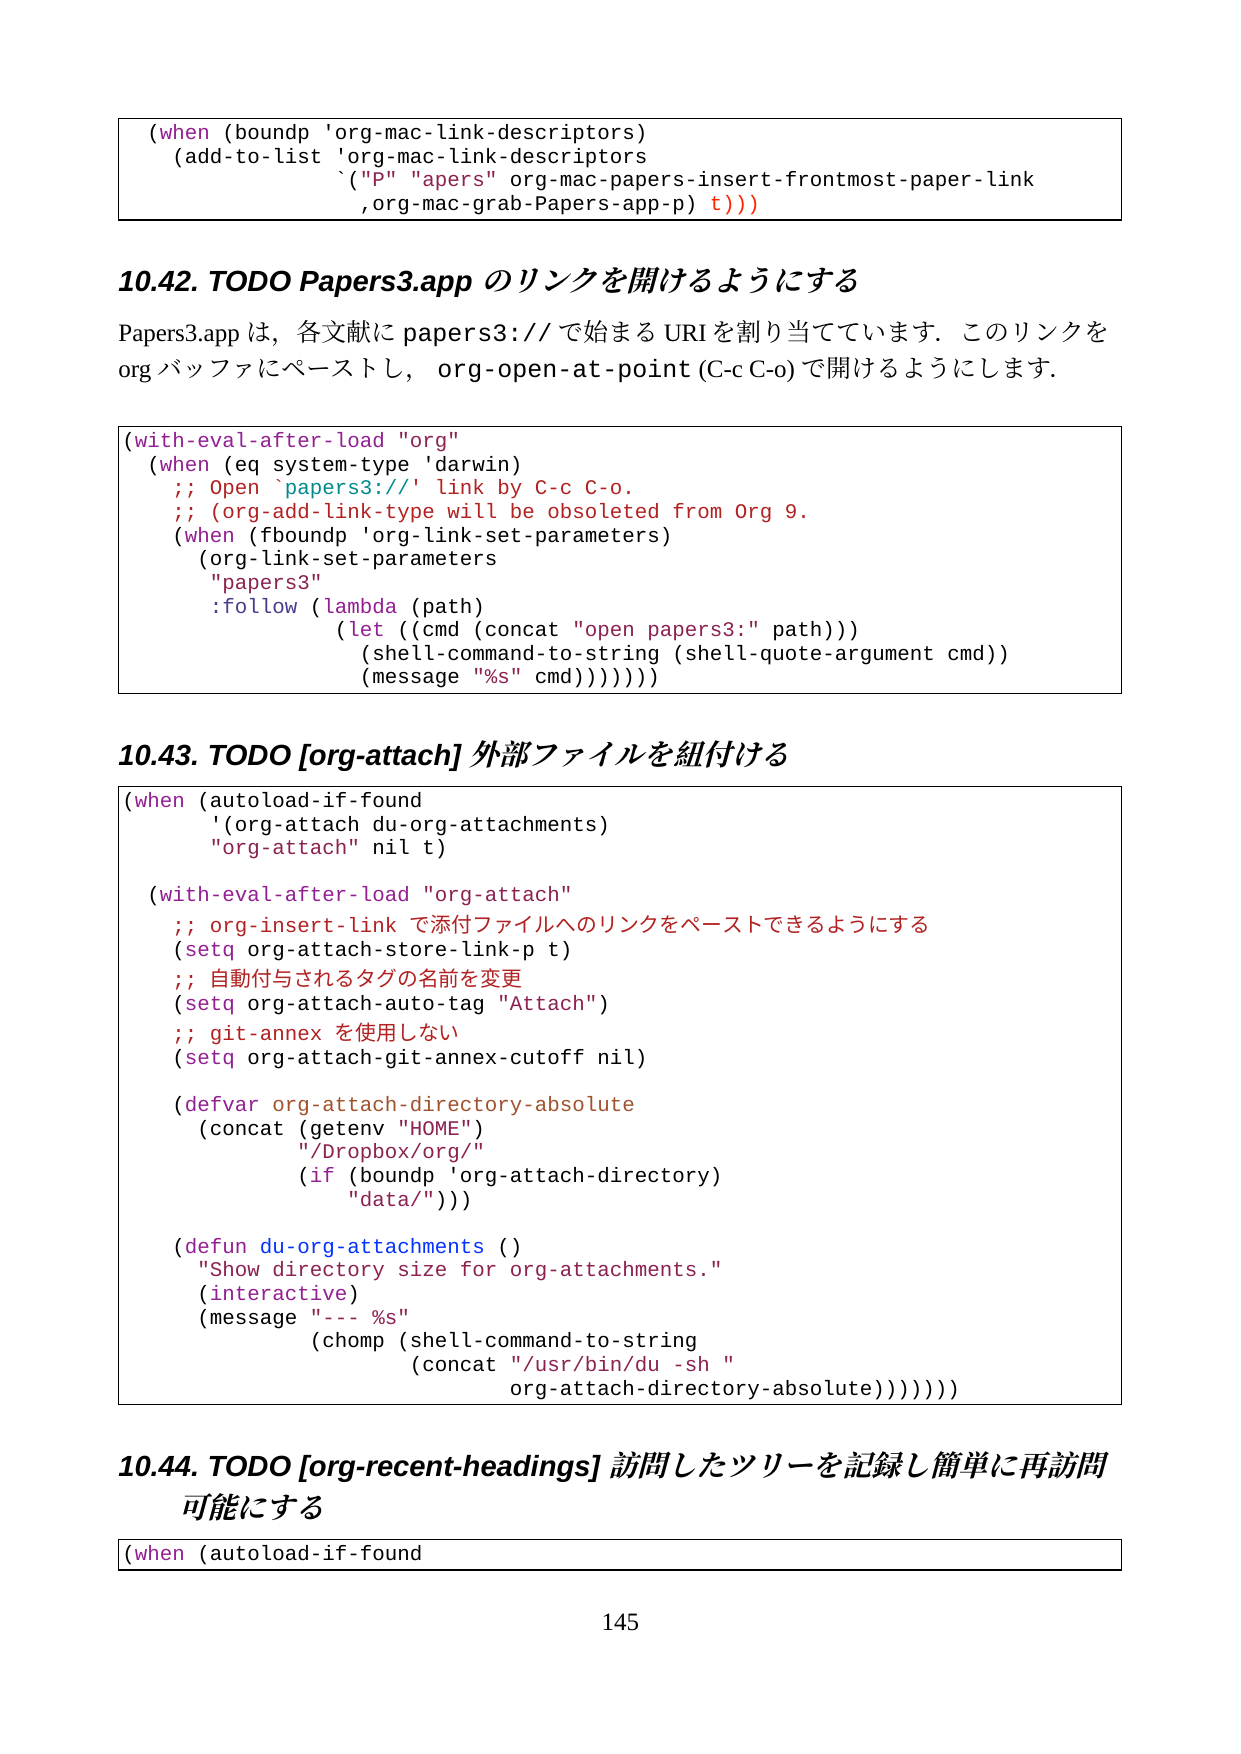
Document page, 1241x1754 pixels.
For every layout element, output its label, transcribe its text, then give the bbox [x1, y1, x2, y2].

text org-attach-directory-absolute))))))) [119, 1374, 1121, 1404]
text (when (autoload-if-found [119, 1540, 1121, 1569]
text (add-to-list 'org-mac-link-descriptors [119, 142, 1121, 165]
subtitle TODO [org-recent-headings] 訪問したツリーを記録し簡単に再訪問可能にする [118, 1443, 1122, 1526]
text (concat "/usr/bin/du -sh " [119, 1350, 1121, 1374]
text (org-link-set-parameters [119, 544, 1121, 568]
text (when (boundp 'org-mac-link-descriptors) [119, 119, 1121, 142]
text (when (eq system-type 'darwin) [119, 450, 1121, 473]
text :follow (lambda (path) [119, 592, 1121, 615]
text (with-eval-after-load "org-attach" [119, 881, 1121, 904]
text (message "--- %s" [119, 1303, 1121, 1326]
text (shell-command-to-string (shell-quote-argument cmd)) [119, 639, 1121, 663]
text ,org-mac-grab-Papers-app-p) t))) [119, 189, 1121, 219]
text "data/"))) [119, 1184, 1121, 1208]
text (let ((cmd (concat "open papers3:" path))) [119, 615, 1121, 639]
subtitle TODO Papers3.app のリンクを開けるようにする [118, 258, 1122, 300]
text (interactive) [119, 1279, 1121, 1303]
text (if (boundp 'org-attach-directory) [119, 1161, 1121, 1184]
text (when (autoload-if-found [119, 787, 1121, 809]
text "org-attach" nil t) [119, 833, 1121, 857]
text Papers3.app は，各文献に papers3:// で始まるURIを割り当てています．このリンクを org バッファにペーストし， org-open-at-point (C-c C-o) で開けるようにします． [118, 312, 1122, 414]
text "Show directory size for org-attachments." [119, 1256, 1121, 1279]
text `("P" "apers" org-mac-papers-insert-frontmost-paper-link [119, 165, 1121, 189]
text (setq org-attach-store-link-p t) [119, 934, 1121, 958]
text ;; org-insert-link で添付ファイルへのリンクをペーストできるようにする [119, 904, 1121, 934]
text ;; git-annex を使用しない [119, 1012, 1121, 1043]
subtitle TODO [org-attach] 外部ファイルを紐付ける [118, 732, 1122, 773]
text "papers3" [119, 568, 1121, 592]
text "/Dropbox/org/" [119, 1137, 1121, 1161]
text ;; 自動付与されるタグの名前を変更 [119, 958, 1121, 989]
text ;; (org-add-link-type will be obsoleted from Org 9. [119, 497, 1121, 521]
text (defvar org-attach-directory-absolute [119, 1090, 1121, 1114]
text ;; Open `papers3://' link by C-c C-o. [119, 473, 1121, 497]
text (with-eval-after-load "org" [119, 427, 1121, 450]
text (chomp (shell-command-to-string [119, 1326, 1121, 1350]
text (setq org-attach-git-annex-cutoff nil) [119, 1043, 1121, 1066]
text (message "%s" cmd))))))) [119, 663, 1121, 693]
text '(org-attach du-org-attachments) [119, 809, 1121, 833]
text (when (fboundp 'org-link-set-parameters) [119, 521, 1121, 544]
text (defun du-org-attachments () [119, 1232, 1121, 1256]
text (concat (getenv "HOME") [119, 1114, 1121, 1137]
text (setq org-attach-auto-tag "Attach") [119, 989, 1121, 1012]
